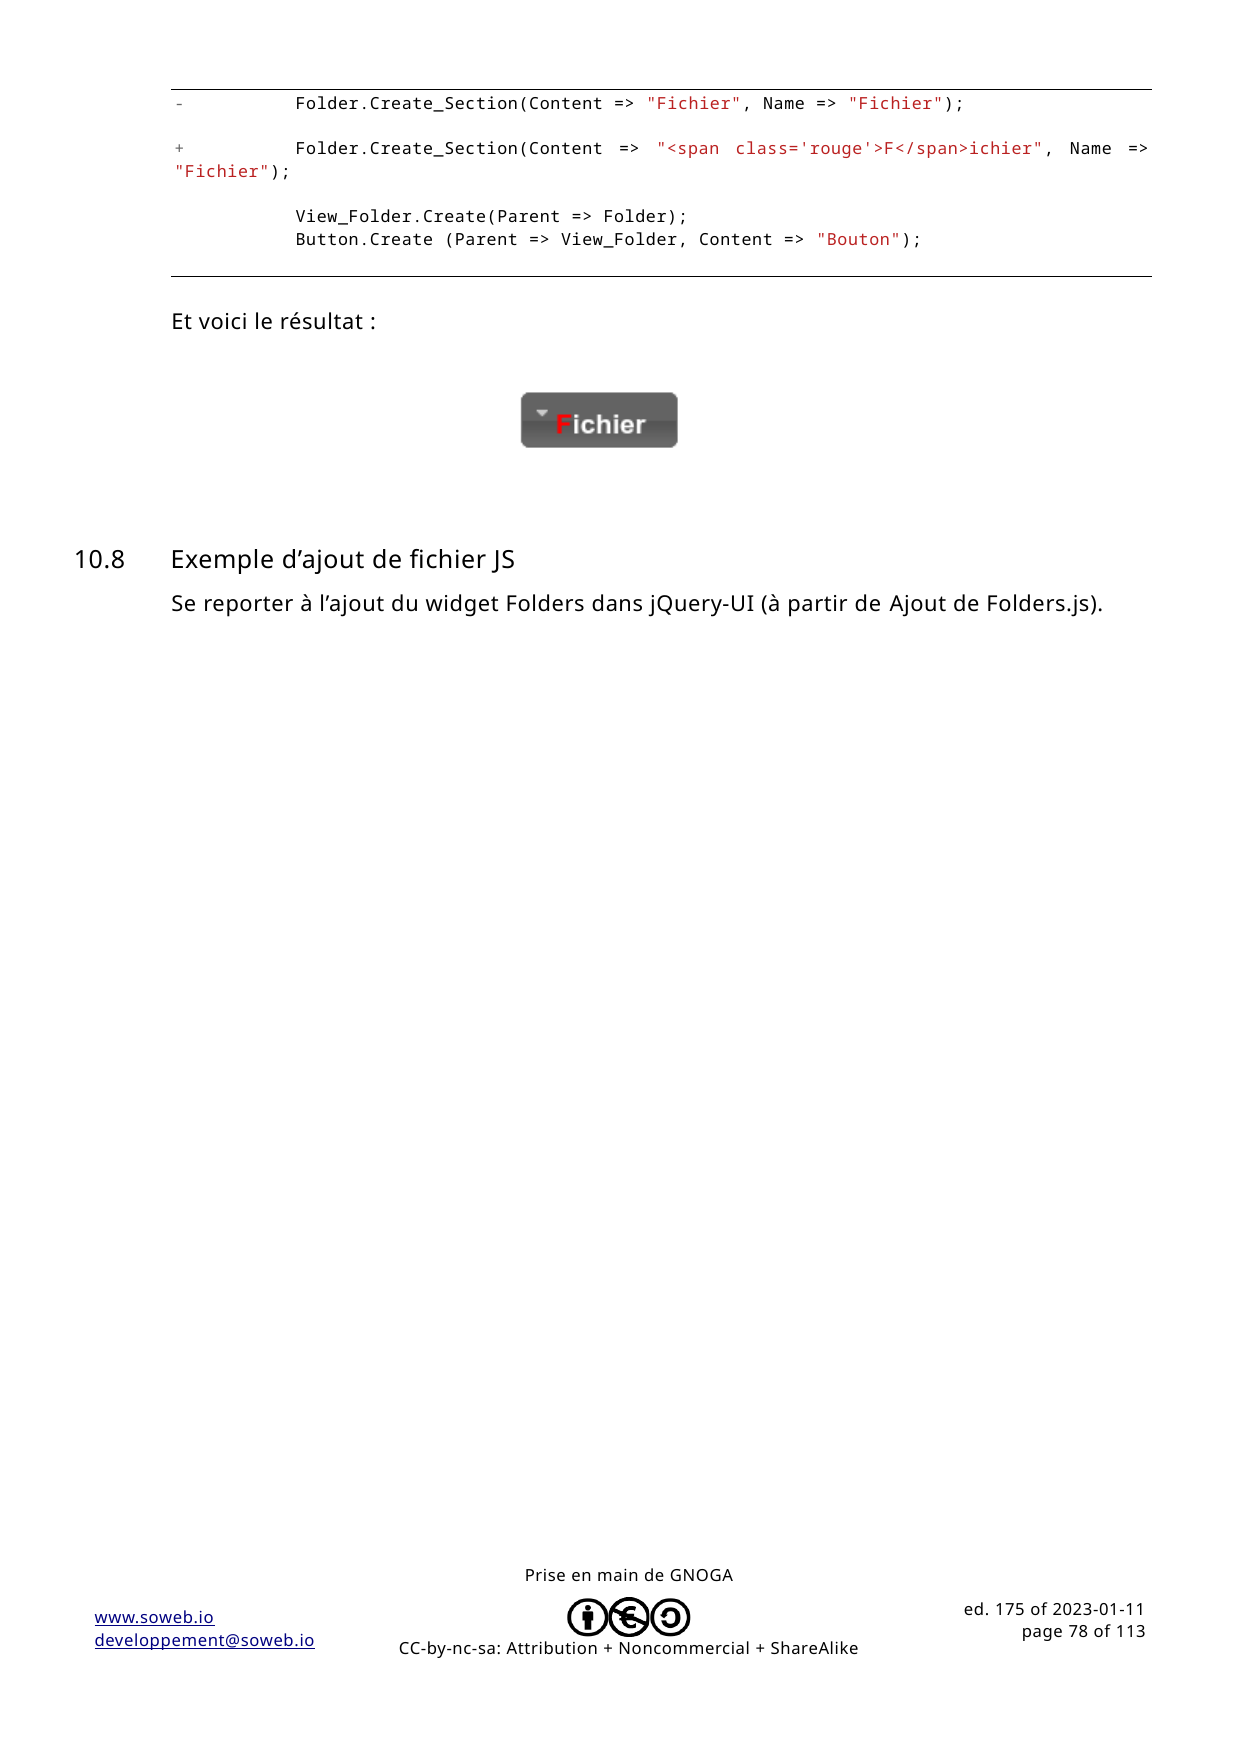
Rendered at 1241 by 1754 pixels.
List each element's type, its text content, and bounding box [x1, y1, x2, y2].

list Button.Create (Parent => View_Folder, Content => "Bouton"); [171, 225, 1152, 276]
list - Folder.Create_Section(Content => "Fichier", Name => "Fichier"); + Folder.Create_Section(Content => "<span class='rouge'>F</span>ichier", Name => "Fichier"); [171, 90, 1152, 202]
list View_Folder.Create(Parent => Folder); [171, 202, 1152, 225]
text Et voici le résultat : [171, 306, 1152, 336]
picture [566, 1597, 691, 1637]
subtitle Exemple d’ajout de fichier JS [74, 542, 1152, 576]
text Se reporter à l’ajout du widget Folders dans jQuery-UI (à partir de Ajout de Folders.js). [171, 588, 1152, 618]
picture [454, 358, 750, 489]
